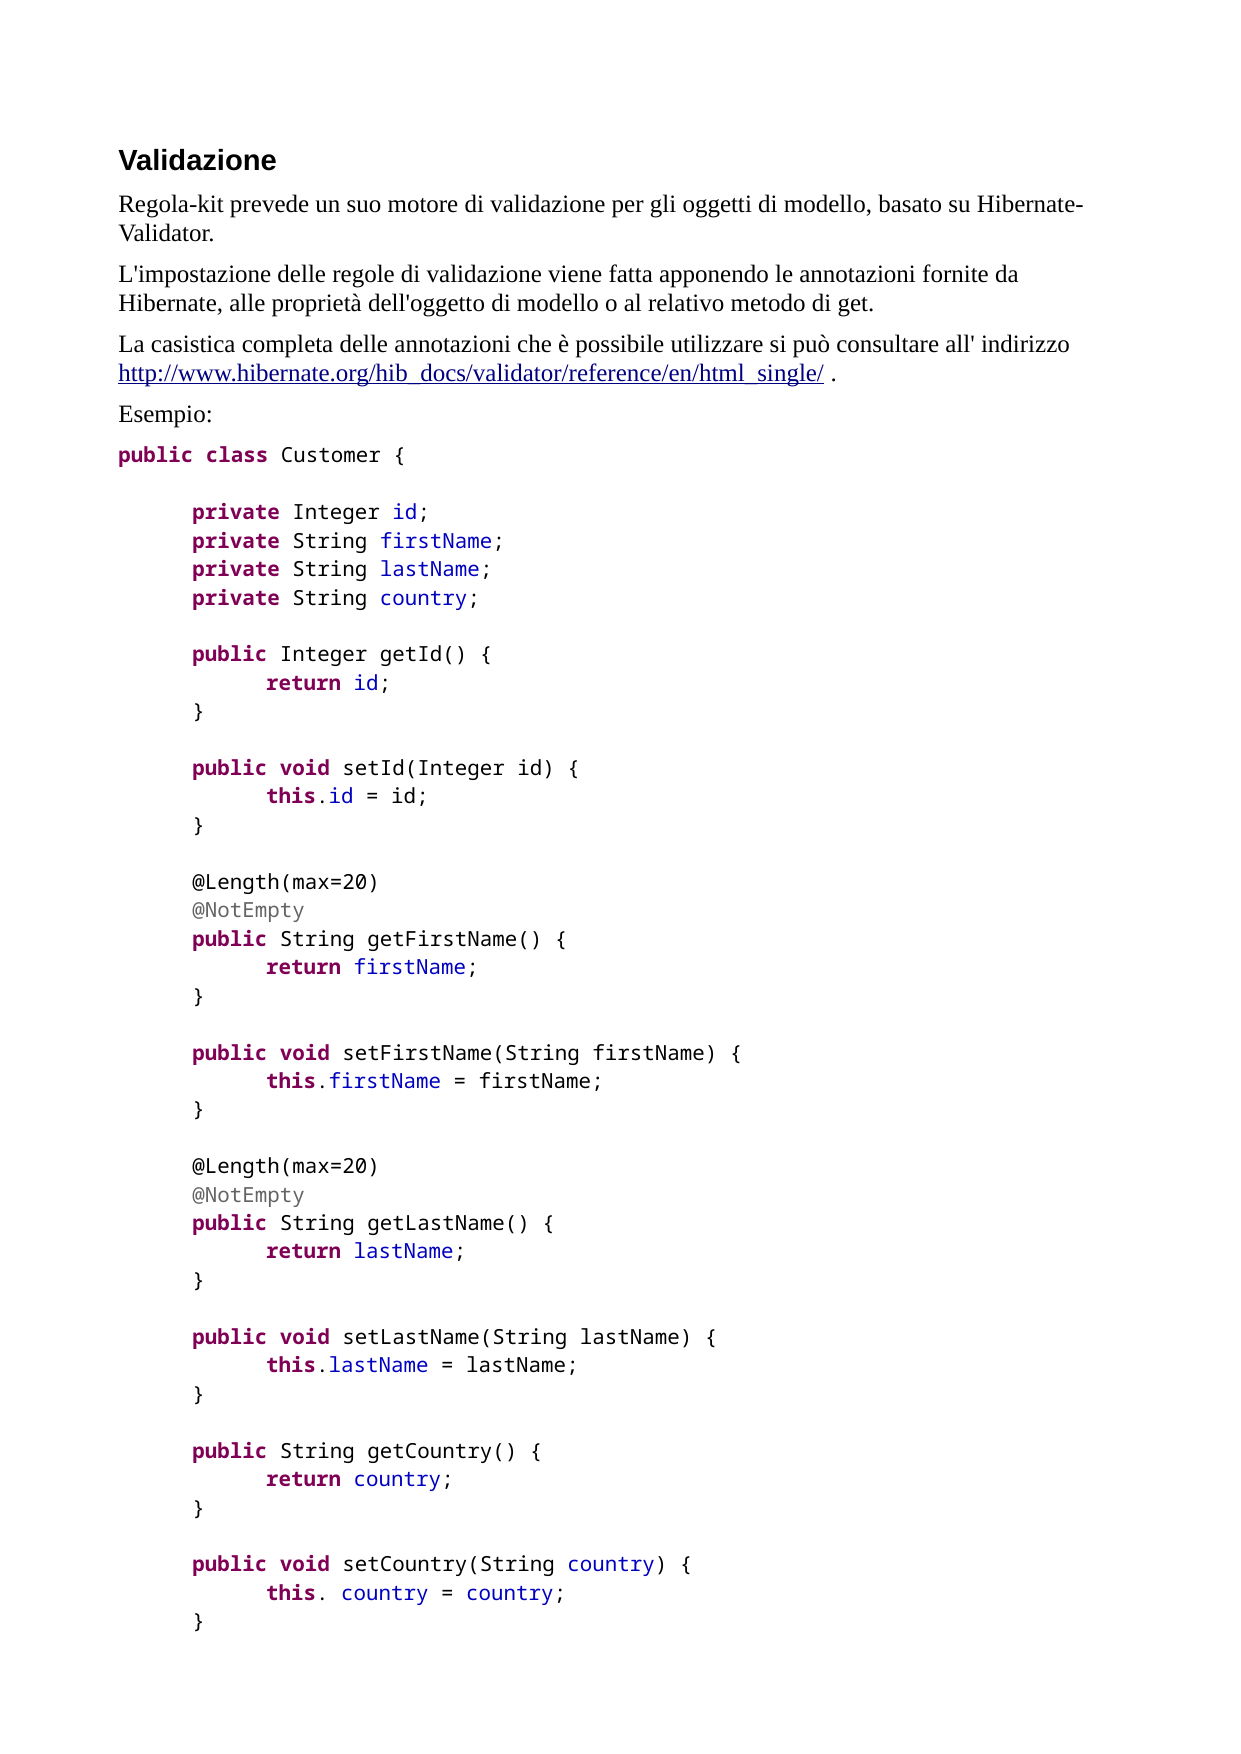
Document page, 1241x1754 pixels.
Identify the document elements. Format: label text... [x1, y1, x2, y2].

text } [118, 696, 1122, 725]
text public String getLastName() { [118, 1208, 1122, 1237]
text this.id = id; [118, 782, 1122, 810]
text public void setCountry(String country) { [118, 1549, 1122, 1578]
text } [118, 1606, 1122, 1635]
text } [118, 1379, 1122, 1407]
text return lastName; [118, 1237, 1122, 1265]
text L'impostazione delle regole di validazione viene fatta apponendo le annotazioni fornite da Hibernate, alle proprietà dell'oggetto di modello o al relativo metodo di get. [118, 259, 1122, 317]
text @Length(max=20) [118, 1151, 1122, 1180]
text public void setLastName(String lastName) { [118, 1322, 1122, 1350]
text private Integer id; [118, 497, 1122, 526]
text public String getFirstName() { [118, 924, 1122, 952]
text private String country; [118, 583, 1122, 611]
text return country; [118, 1464, 1122, 1493]
text @NotEmpty [118, 1180, 1122, 1208]
text public class Customer { [118, 440, 1122, 469]
text private String lastName; [118, 554, 1122, 583]
text return id; [118, 668, 1122, 696]
text } [118, 1265, 1122, 1293]
text public String getCountry() { [118, 1436, 1122, 1464]
text this.lastName = lastName; [118, 1350, 1122, 1379]
text public Integer getId() { [118, 639, 1122, 668]
text } [118, 1493, 1122, 1521]
text public void setId(Integer id) { [118, 753, 1122, 782]
text @NotEmpty [118, 895, 1122, 924]
text } [118, 1094, 1122, 1123]
text private String firstName; [118, 526, 1122, 554]
subtitle Validazione [118, 143, 1122, 177]
text public void setFirstName(String firstName) { [118, 1038, 1122, 1066]
text this. country = country; [118, 1578, 1122, 1606]
text Regola-kit prevede un suo motore di validazione per gli oggetti di modello, basato su Hibernate-Validator. [118, 189, 1122, 247]
text return firstName; [118, 952, 1122, 981]
text @Length(max=20) [118, 867, 1122, 895]
text Esempio: [118, 399, 1122, 428]
text } [118, 981, 1122, 1009]
text this.firstName = firstName; [118, 1066, 1122, 1094]
text La casistica completa delle annotazioni che è possibile utilizzare si può consultare all' indirizzo http://www.hibernate.org/hib_docs/validator/reference/en/html_single/ . [118, 329, 1122, 387]
text } [118, 810, 1122, 838]
